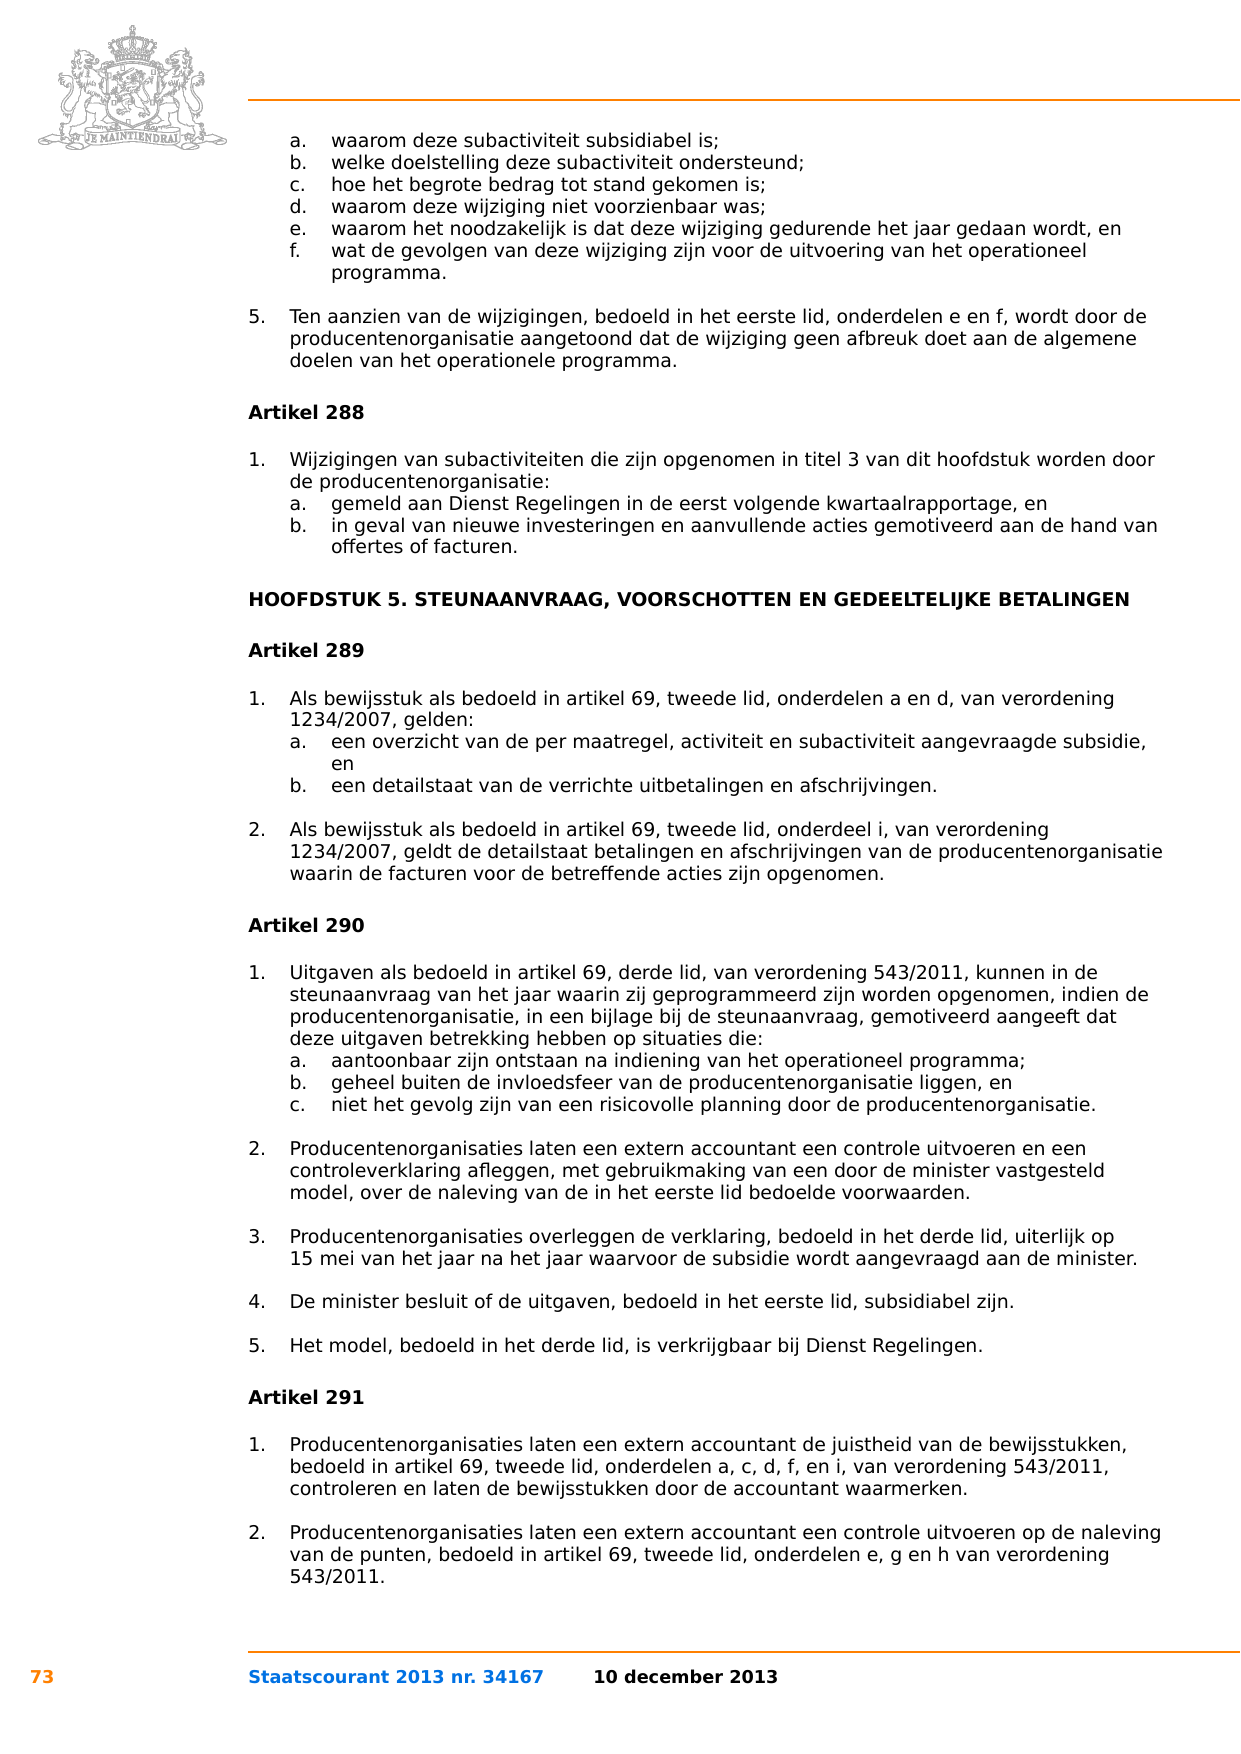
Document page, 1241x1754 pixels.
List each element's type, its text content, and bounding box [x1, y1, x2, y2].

subtitle Artikel 291 [248, 1387, 1163, 1409]
text 1. Als bewijsstuk als bedoeld in artikel 69, tweede lid, onderdelen a en d, van verordening 1234/2007, gelden: [248, 687, 1163, 731]
text b. in geval van nieuwe investeringen en aanvullende acties gemotiveerd aan de hand van offertes of facturen. [289, 514, 1163, 558]
text a. waarom deze subactiviteit subsidiabel is; [289, 130, 1163, 152]
text b. een detailstaat van de verrichte uitbetalingen en afschrijvingen. [289, 775, 1163, 797]
text d. waarom deze wijziging niet voorzienbaar was; [289, 196, 1163, 218]
subtitle Artikel 288 [248, 402, 1163, 423]
text f. wat de gevolgen van deze wijziging zijn voor de uitvoering van het operationeel programma. [289, 240, 1163, 284]
text c. niet het gevolg zijn van een risicovolle planning door de producentenorganisatie. [289, 1094, 1163, 1116]
picture [38, 25, 227, 150]
text 5. Het model, bedoeld in het derde lid, is verkrijgbaar bij Dienst Regelingen. [248, 1335, 1163, 1357]
text 2. Als bewijsstuk als bedoeld in artikel 69, tweede lid, onderdeel i, van verordening 1234/2007, geldt de detailstaat betalingen en afschrijvingen van de producentenorganisatie waarin de facturen voor de betreffende acties zijn opgenomen. [248, 819, 1163, 885]
text 4. De minister besluit of de uitgaven, bedoeld in het eerste lid, subsidiabel zijn. [248, 1291, 1163, 1313]
text a. gemeld aan Dienst Regelingen in de eerst volgende kwartaalrapportage, en [289, 492, 1163, 514]
subtitle Artikel 290 [248, 915, 1163, 937]
text 1. Uitgaven als bedoeld in artikel 69, derde lid, van verordening 543/2011, kunnen in de steunaanvraag van het jaar waarin zij geprogrammeerd zijn worden opgenomen, indien de producentenorganisatie, in een bijlage bij de steunaanvraag, gemotiveerd aangeeft dat deze uitgaven betrekking hebben op situaties die: [248, 962, 1163, 1050]
text a. een overzicht van de per maatregel, activiteit en subactiviteit aangevraagde subsidie, en [289, 731, 1163, 775]
text 1. Wijzigingen van subactiviteiten die zijn opgenomen in titel 3 van dit hoofdstuk worden door de producentenorganisatie: [248, 448, 1163, 492]
text 3. Producentenorganisaties overleggen de verklaring, bedoeld in het derde lid, uiterlijk op 15 mei van het jaar na het jaar waarvoor de subsidie wordt aangevraagd aan de minister. [248, 1226, 1163, 1269]
text c. hoe het begrote bedrag tot stand gekomen is; [289, 174, 1163, 196]
text 1. Producentenorganisaties laten een extern accountant de juistheid van de bewijsstukken, bedoeld in artikel 69, tweede lid, onderdelen a, c, d, f, en i, van verordening 543/2011, controleren en laten de bewijsstukken door de accountant waarmerken. [248, 1434, 1163, 1500]
text 5. Ten aanzien van de wijzigingen, bedoeld in het eerste lid, onderdelen e en f, wordt door de producentenorganisatie aangetoond dat de wijziging geen afbreuk doet aan de algemene doelen van het operationele programma. [248, 306, 1163, 372]
text b. welke doelstelling deze subactiviteit ondersteund; [289, 152, 1163, 174]
subtitle Artikel 289 [248, 640, 1163, 662]
text b. geheel buiten de invloedsfeer van de producentenorganisatie liggen, en [289, 1072, 1163, 1094]
subtitle HOOFDSTUK 5. STEUNAANVRAAG, VOORSCHOTTEN EN GEDEELTELIJKE BETALINGEN [248, 588, 1163, 610]
text e. waarom het noodzakelijk is dat deze wijziging gedurende het jaar gedaan wordt, en [289, 218, 1163, 240]
text 2. Producentenorganisaties laten een extern accountant een controle uitvoeren en een controleverklaring afleggen, met gebruikmaking van een door de minister vastgesteld model, over de naleving van de in het eerste lid bedoelde voorwaarden. [248, 1138, 1163, 1204]
text a. aantoonbaar zijn ontstaan na indiening van het operationeel programma; [289, 1050, 1163, 1072]
text 2. Producentenorganisaties laten een extern accountant een controle uitvoeren op de naleving van de punten, bedoeld in artikel 69, tweede lid, onderdelen e, g en h van verordening 543/2011. [248, 1522, 1163, 1588]
